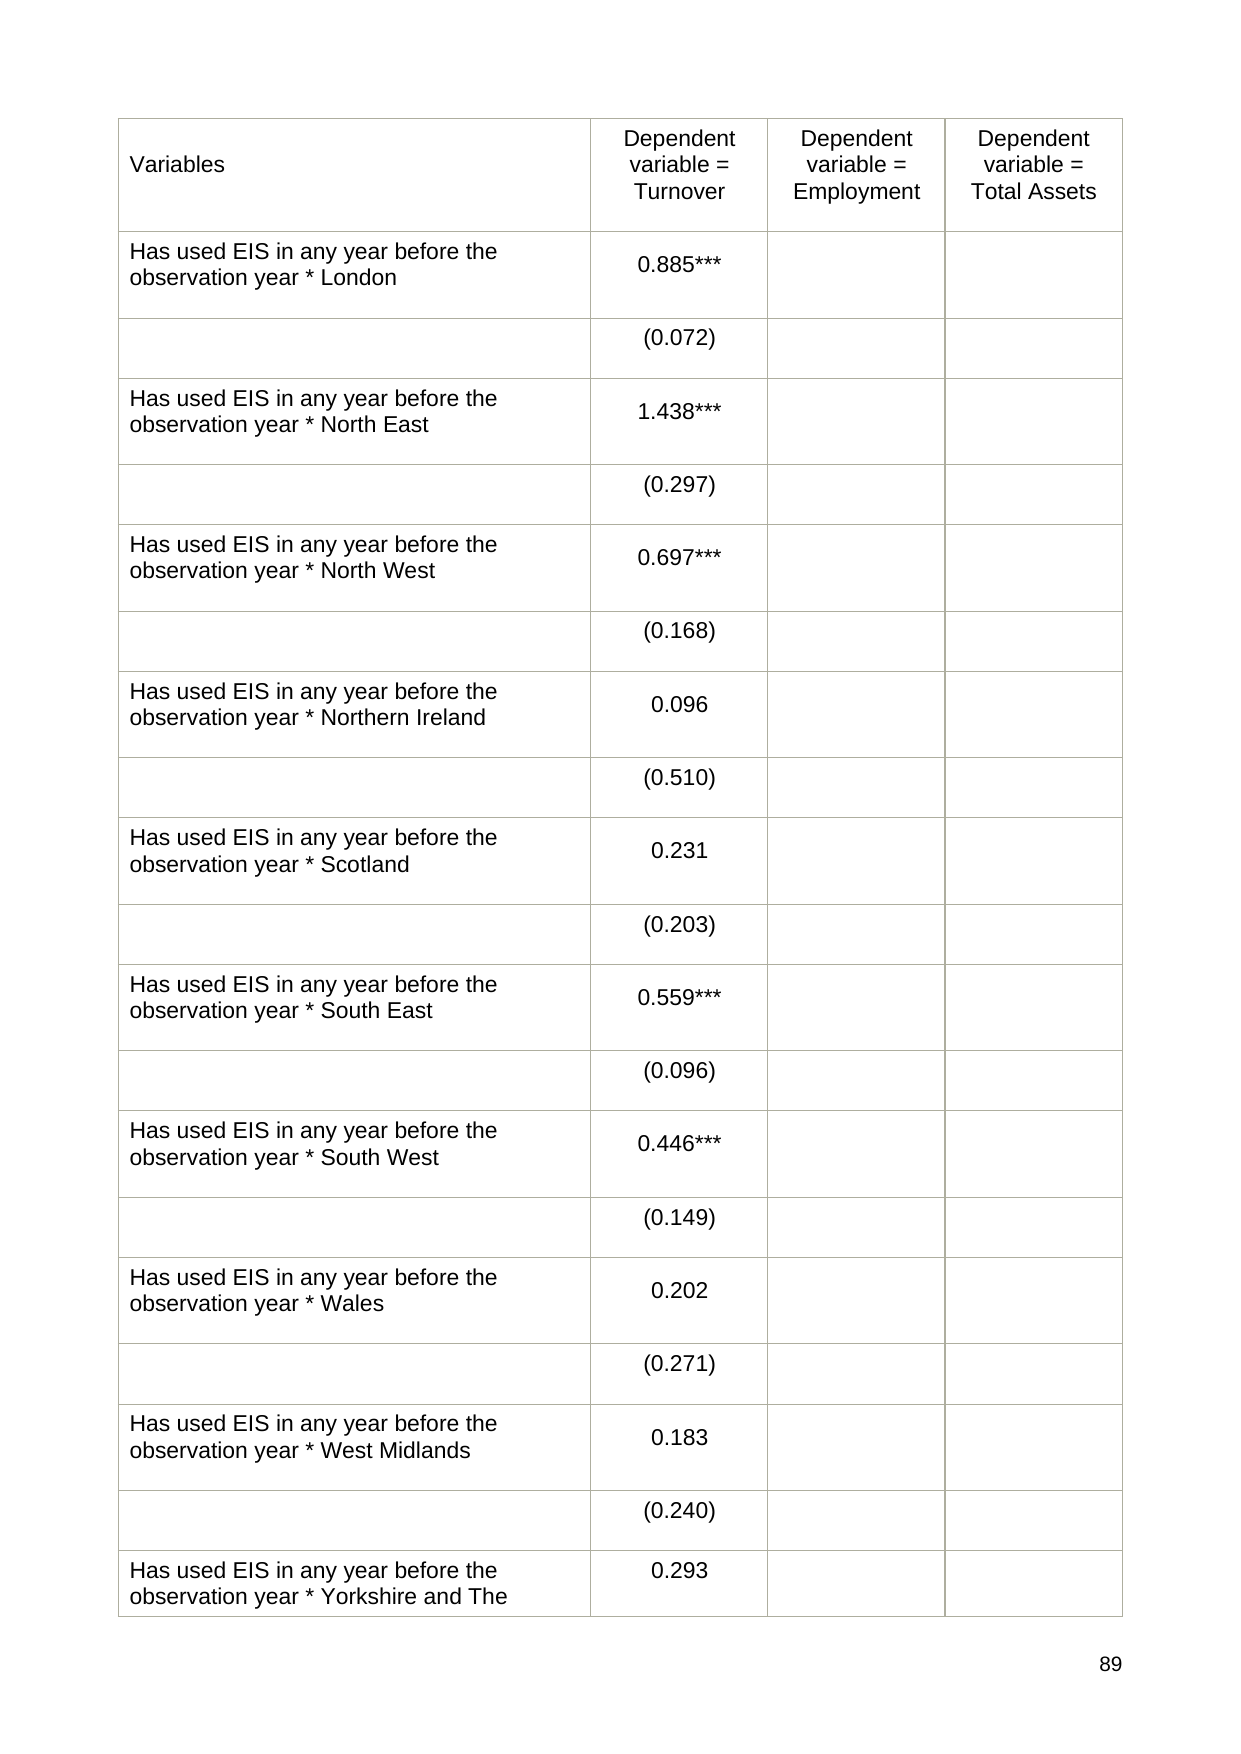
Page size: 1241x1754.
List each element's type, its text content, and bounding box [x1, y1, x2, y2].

table_header Dependent variable = Employment [768, 119, 944, 231]
table_cell [946, 319, 1122, 377]
table_header Dependent variable = Total Assets [946, 119, 1122, 231]
table_cell (0.096) [591, 1051, 767, 1110]
table_cell [946, 1344, 1122, 1403]
table_cell [768, 465, 944, 524]
table_cell [768, 758, 944, 817]
table_cell Has used EIS in any year before the observation year * North West [119, 525, 590, 611]
table_cell [946, 379, 1122, 464]
table_cell Has used EIS in any year before the observation year * South East [119, 965, 590, 1050]
table_cell [768, 319, 944, 377]
table_cell (0.510) [591, 758, 767, 817]
table_cell [946, 758, 1122, 817]
table_cell [768, 1198, 944, 1257]
table_cell 1.438*** [591, 379, 767, 464]
table_cell [768, 1111, 944, 1197]
table_cell [946, 818, 1122, 904]
table_cell Has used EIS in any year before the observation year * Northern Ireland [119, 672, 590, 757]
table_cell [119, 465, 590, 524]
table_cell [946, 672, 1122, 757]
table_cell [946, 965, 1122, 1050]
table_cell Has used EIS in any year before the observation year * North East [119, 379, 590, 464]
table_cell [946, 1051, 1122, 1110]
table_cell [946, 905, 1122, 964]
table_cell (0.240) [591, 1491, 767, 1550]
table_cell Has used EIS in any year before the observation year * South West [119, 1111, 590, 1197]
table_header Dependent variable = Turnover [591, 119, 767, 231]
table_cell [946, 232, 1122, 317]
table_cell [946, 1258, 1122, 1343]
table_cell (0.168) [591, 612, 767, 671]
table_cell [946, 1551, 1122, 1616]
table_cell [768, 379, 944, 464]
table_cell [946, 612, 1122, 671]
table_cell [119, 1051, 590, 1110]
table_cell Has used EIS in any year before the observation year * West Midlands [119, 1405, 590, 1490]
table_cell 0.231 [591, 818, 767, 904]
table_cell [119, 905, 590, 964]
table_cell [768, 1258, 944, 1343]
table_cell [946, 465, 1122, 524]
table_cell [768, 525, 944, 611]
table_cell 0.202 [591, 1258, 767, 1343]
table_cell [768, 232, 944, 317]
table_cell 0.446*** [591, 1111, 767, 1197]
table_cell 0.096 [591, 672, 767, 757]
table_cell [768, 905, 944, 964]
table_cell [946, 525, 1122, 611]
table_cell [119, 1198, 590, 1257]
table_cell Has used EIS in any year before the observation year * Scotland [119, 818, 590, 904]
table_cell [768, 1051, 944, 1110]
table_cell [768, 1344, 944, 1403]
table_cell 0.293 [591, 1551, 767, 1616]
table_cell Has used EIS in any year before the observation year * London [119, 232, 590, 317]
table_cell [768, 818, 944, 904]
table_cell Has used EIS in any year before the observation year * Yorkshire and The [119, 1551, 590, 1616]
table_cell (0.297) [591, 465, 767, 524]
table_cell [946, 1111, 1122, 1197]
table_cell Has used EIS in any year before the observation year * Wales [119, 1258, 590, 1343]
table_cell [946, 1405, 1122, 1490]
table_header Variables [119, 119, 590, 231]
table_cell 0.697*** [591, 525, 767, 611]
table_cell [768, 672, 944, 757]
table_cell [768, 1405, 944, 1490]
table_cell [768, 965, 944, 1050]
table_cell (0.149) [591, 1198, 767, 1257]
table_cell [119, 758, 590, 817]
table_cell [768, 1491, 944, 1550]
table_cell (0.203) [591, 905, 767, 964]
table_cell (0.271) [591, 1344, 767, 1403]
table_cell [119, 612, 590, 671]
table_cell 0.183 [591, 1405, 767, 1490]
table_cell [768, 1551, 944, 1616]
table_cell [768, 612, 944, 671]
table_cell (0.072) [591, 319, 767, 377]
table_cell [119, 1344, 590, 1403]
table_cell [946, 1198, 1122, 1257]
table_cell [119, 1491, 590, 1550]
table_cell [946, 1491, 1122, 1550]
table_cell 0.885*** [591, 232, 767, 317]
table_cell [119, 319, 590, 377]
table_cell 0.559*** [591, 965, 767, 1050]
